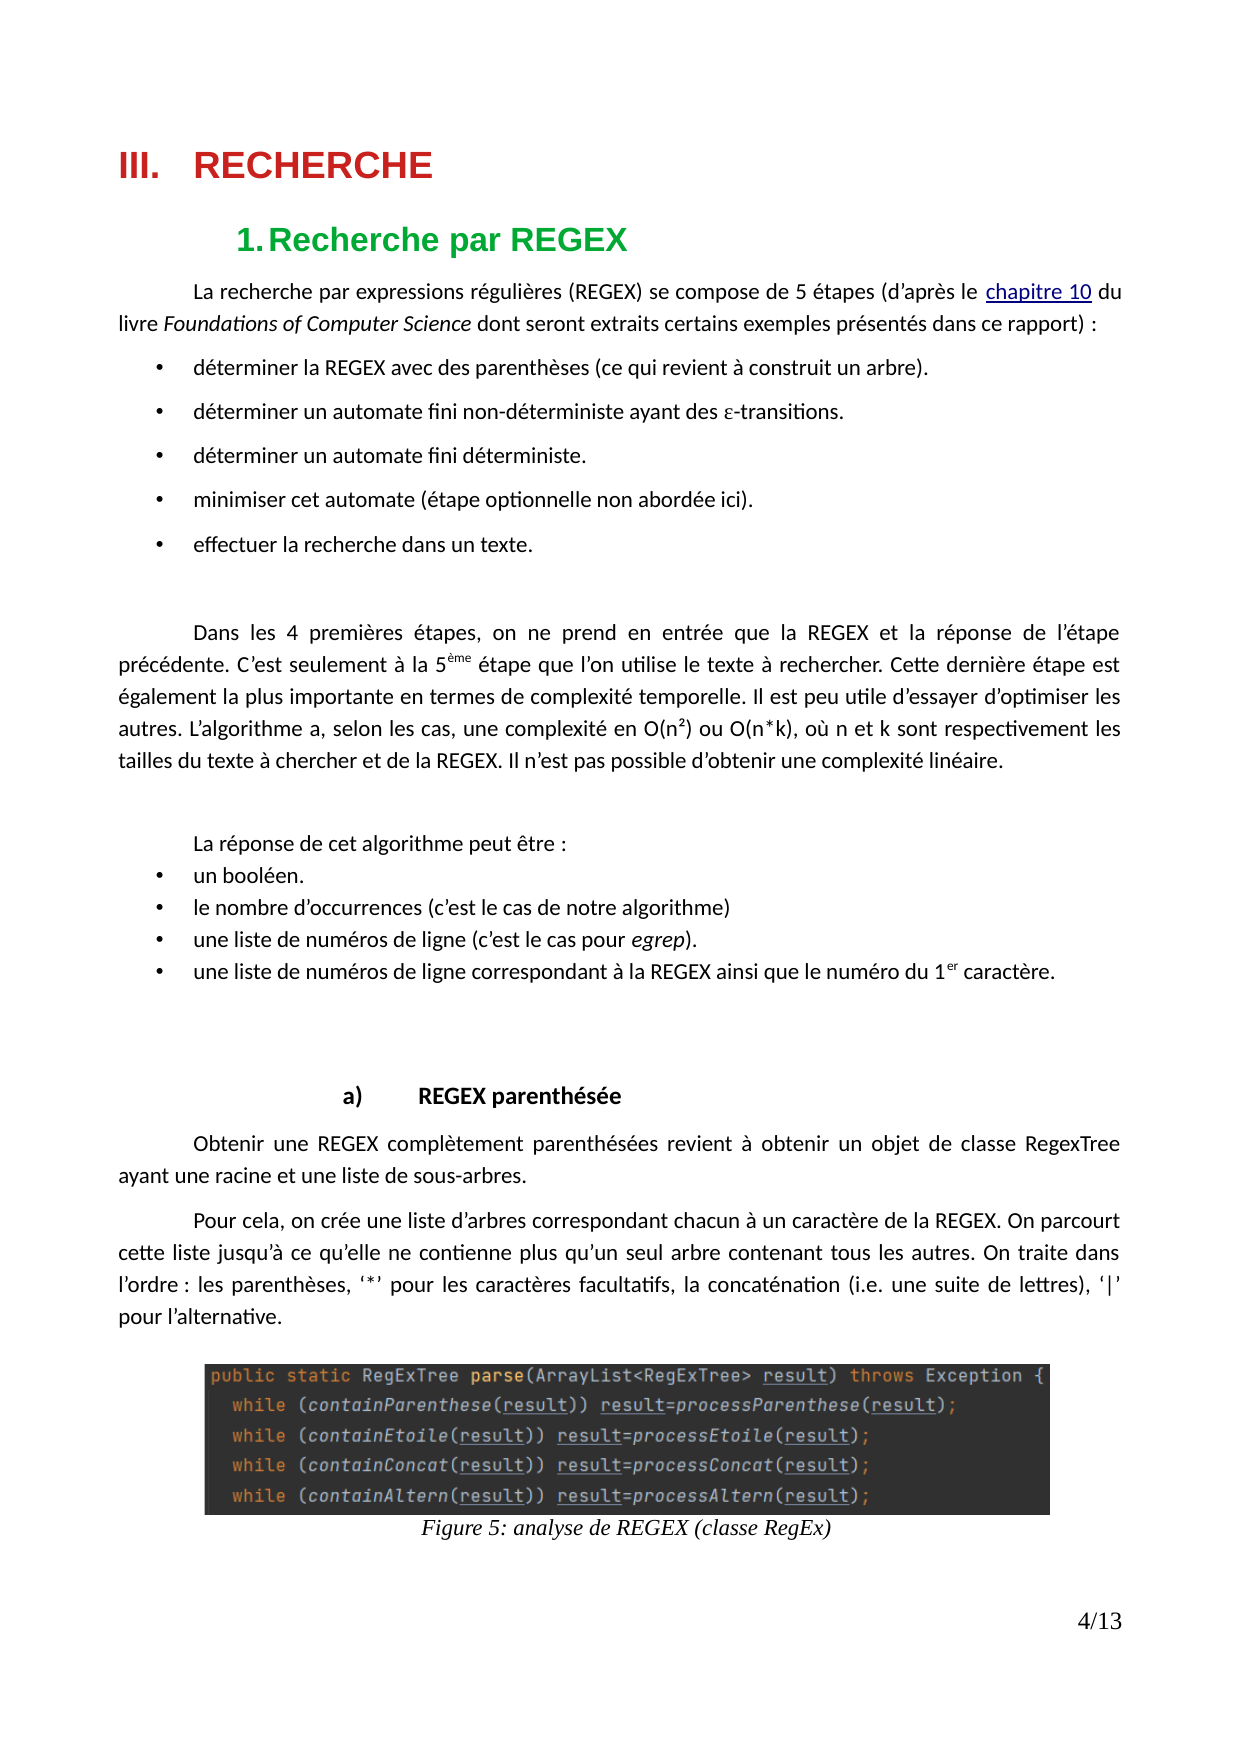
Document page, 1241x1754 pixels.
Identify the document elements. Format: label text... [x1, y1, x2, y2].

text Dans les 4 premières étapes, on ne prend en entrée que la REGEX et la réponse de l’étape précédente. C’est seulement à la 5ème étape que l’on utilise le texte à rechercher. Cette dernière étape est également la plus importante en termes de complexité temporelle. Il est peu utile d’essayer d’optimiser les autres. L’algorithme a, selon les cas, une complexité en O(n²) ou O(n*k), où n et k sont respectivement les tailles du texte à chercher et de la REGEX. Il n’est pas possible d’obtenir une complexité linéaire. [118, 618, 1122, 774]
list déterminer un automate fini déterministe. [156, 442, 1122, 469]
list déterminer la REGEX avec des parenthèses (ce qui revient à construit un arbre). [156, 353, 1122, 381]
list le nombre d’occurrences (c’est le cas de notre algorithme) [156, 893, 1122, 921]
list une liste de numéros de ligne (c’est le cas pour egrep). [156, 925, 1122, 953]
subtitle REGEX parenthésée [342, 1081, 1122, 1111]
text La recherche par expressions régulières (REGEX) se compose de 5 étapes (d’après le chapitre 10 du livre Foundations of Computer Science dont seront extraits certains exemples présentés dans ce rapport) : [118, 277, 1122, 337]
text Figure 5: analyse de REGEX (classe RegEx) [204, 1515, 1050, 1541]
subtitle Recherche par REGEX [236, 220, 1122, 259]
picture [204, 1364, 1050, 1515]
list effectuer la recherche dans un texte. [156, 530, 1122, 558]
text [204, 1352, 1050, 1364]
list minimiser cet automate (étape optionnelle non abordée ici). [156, 486, 1122, 514]
subtitle RECHERCHE [118, 143, 1122, 187]
text Pour cela, on crée une liste d’arbres correspondant chacun à un caractère de la REGEX. On parcourt cette liste jusqu’à ce qu’elle ne contienne plus qu’un seul arbre contenant tous les autres. On traite dans l’ordre : les parenthèses, ‘*’ pour les caractères facultatifs, la concaténation (i.e. une suite de lettres), ‘|’ pour l’alternative. [118, 1206, 1122, 1330]
text Obtenir une REGEX complètement parenthésées revient à obtenir un objet de classe RegexTree ayant une racine et une liste de sous-arbres. [118, 1129, 1122, 1190]
list une liste de numéros de ligne correspondant à la REGEX ainsi que le numéro du 1er caractère. [156, 957, 1122, 986]
list un booléen. [156, 861, 1122, 889]
list déterminer un automate fini non-déterministe ayant des ε-transitions. [156, 397, 1122, 426]
text La réponse de cet algorithme peut être : [118, 829, 1122, 857]
